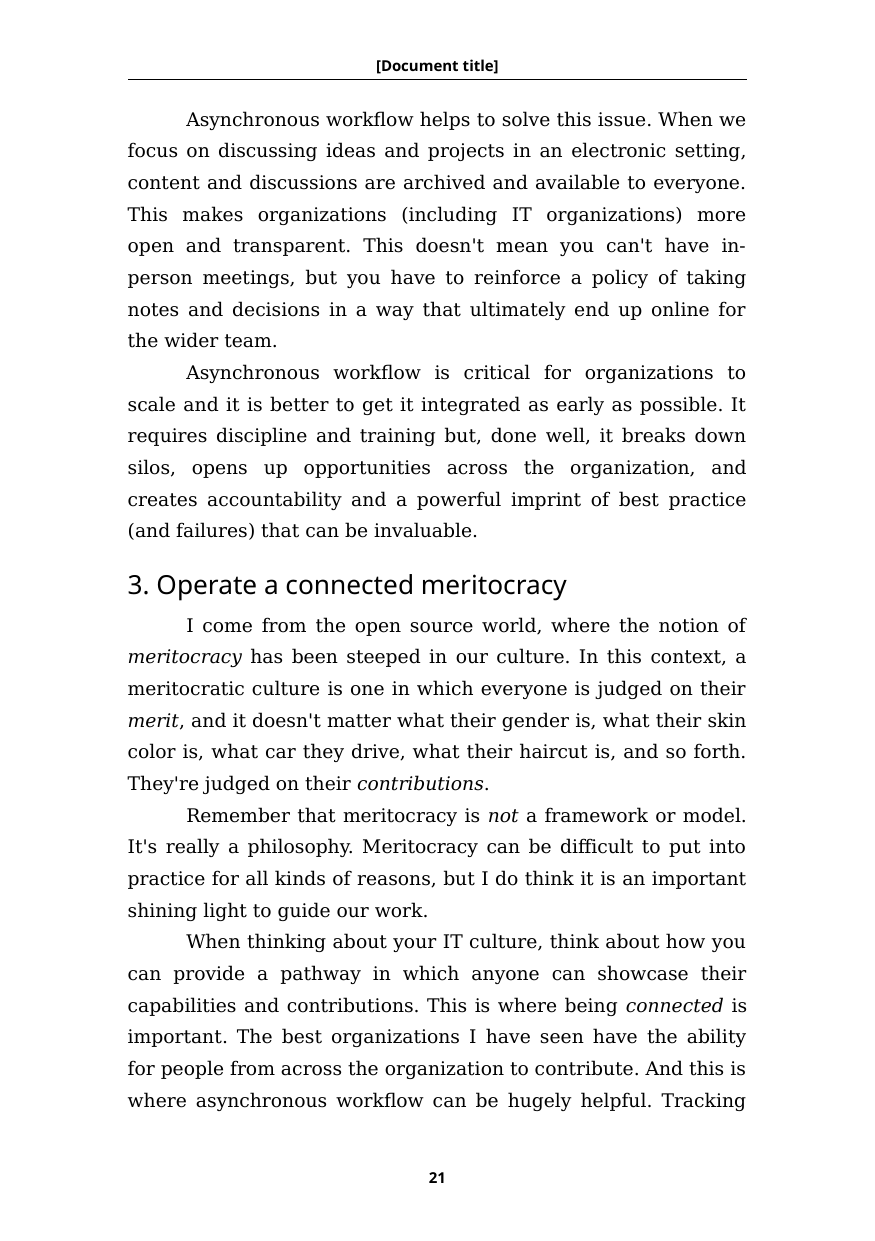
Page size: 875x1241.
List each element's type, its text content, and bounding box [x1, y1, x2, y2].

subtitle 3. Operate a connected meritocracy [127, 567, 747, 602]
text When thinking about your IT culture, think about how you can provide a pathway in which anyone can showcase their capabilities and contributions. This is where being connected is important. The best organizations I have seen have the ability for people from across the organization to contribute. And this is where asynchronous workflow can be hugely helpful. Tracking [127, 932, 747, 1112]
text I come from the open source world, where the notion of meritocracy has been steeped in our culture. In this context, a meritocratic culture is one in which everyone is judged on their merit, and it doesn't matter what their gender is, what their skin color is, what car they drive, what their haircut is, and so forth. They're judged on their contributions. [127, 615, 747, 795]
text Asynchronous workflow helps to solve this issue. When we focus on discussing ideas and projects in an electronic setting, content and discussions are archived and available to everyone. This makes organizations (including IT organizations) more open and transparent. This doesn't mean you can't have in-person meetings, but you have to reinforce a policy of taking notes and decisions in a way that ultimately end up online for the wider team. [127, 109, 747, 352]
text Remember that meritocracy is not a framework or model. It's really a philosophy. Meritocracy can be difficult to put into practice for all kinds of reasons, but I do think it is an important shining light to guide our work. [127, 805, 747, 922]
text Asynchronous workflow is critical for organizations to scale and it is better to get it integrated as early as possible. It requires discipline and training but, done well, it breaks down silos, opens up opportunities across the organization, and creates accountability and a powerful imprint of best practice (and failures) that can be invaluable. [127, 362, 747, 542]
